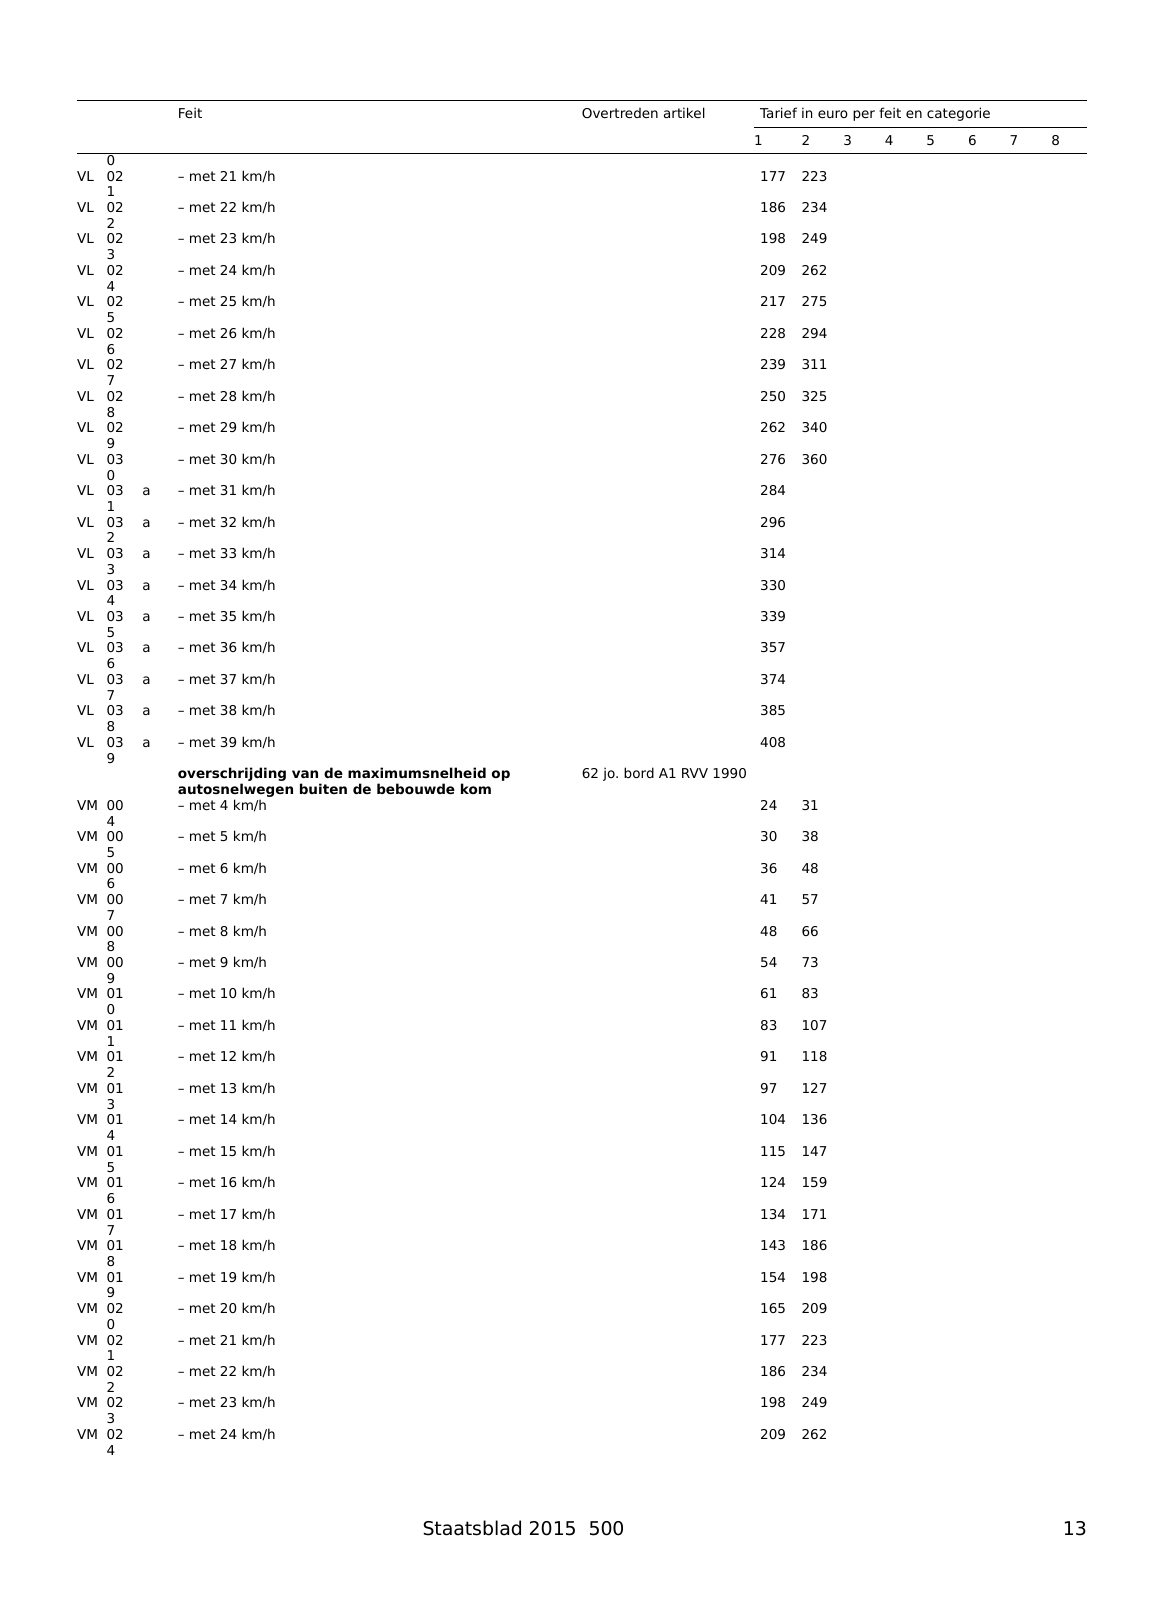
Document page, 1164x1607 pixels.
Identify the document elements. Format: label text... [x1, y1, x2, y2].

table_cell [879, 200, 920, 231]
table_cell 38 [796, 829, 837, 861]
table_cell 198 [754, 231, 796, 263]
table_cell [136, 294, 172, 326]
table_cell [837, 672, 879, 703]
table_cell 209 [796, 1301, 837, 1332]
table_cell – met 6 km/h [172, 861, 576, 892]
table_cell VL [77, 169, 101, 200]
table_cell VM [77, 1081, 101, 1112]
table_cell [879, 766, 920, 798]
table_cell [962, 798, 1003, 829]
table_cell 57 [796, 892, 837, 923]
table_cell VL [77, 200, 101, 231]
table_cell 62 jo. bord A1 RVV 1990 [576, 766, 754, 798]
table_cell 020 [101, 1301, 136, 1332]
table_cell – met 38 km/h [172, 703, 576, 735]
table_cell 104 [754, 1112, 796, 1144]
table_header Tarief in euro per feit en categorie [754, 101, 1087, 127]
table_cell – met 28 km/h [172, 389, 576, 420]
table_cell [136, 955, 172, 986]
table_cell [920, 389, 962, 420]
table_cell VL [77, 389, 101, 420]
table_cell 118 [796, 1049, 837, 1081]
table_cell 262 [754, 420, 796, 452]
table_cell 24 [754, 798, 796, 829]
table_cell [920, 892, 962, 923]
table_cell [1045, 578, 1087, 609]
table_cell VL [77, 231, 101, 263]
table_cell [962, 357, 1003, 389]
table_cell [962, 200, 1003, 231]
table_cell 83 [796, 986, 837, 1018]
table_cell [962, 515, 1003, 546]
table_cell [962, 389, 1003, 420]
table_cell [879, 154, 920, 168]
table_cell [576, 263, 754, 294]
table_cell VL [77, 326, 101, 357]
table_cell VM [77, 1175, 101, 1207]
table_cell 7 [1004, 128, 1045, 153]
table_cell 026 [101, 326, 136, 357]
table_cell VL [77, 640, 101, 672]
table_cell [136, 326, 172, 357]
table_cell 83 [754, 1018, 796, 1049]
table_cell [576, 986, 754, 1018]
table_cell 223 [796, 1333, 837, 1364]
table_cell [837, 1270, 879, 1301]
table_cell [837, 798, 879, 829]
table_cell [879, 672, 920, 703]
table_cell [837, 546, 879, 577]
table_cell [879, 1112, 920, 1144]
table_cell 186 [754, 1364, 796, 1395]
table_cell [837, 955, 879, 986]
table_cell 010 [101, 986, 136, 1018]
table_cell [962, 1333, 1003, 1364]
table_cell – met 21 km/h [172, 169, 576, 200]
table_cell [920, 703, 962, 735]
table_cell [576, 515, 754, 546]
table_cell [1004, 200, 1045, 231]
table_cell – met 4 km/h [172, 798, 576, 829]
table_cell [796, 578, 837, 609]
table_cell [576, 1207, 754, 1238]
table_cell 198 [796, 1270, 837, 1301]
table_cell [576, 1049, 754, 1081]
table_cell [879, 1364, 920, 1395]
table_cell [920, 326, 962, 357]
table_cell 296 [754, 515, 796, 546]
table_cell VL [77, 546, 101, 577]
table_cell 239 [754, 357, 796, 389]
table_cell [576, 420, 754, 452]
table_cell [879, 357, 920, 389]
table_cell 028 [101, 389, 136, 420]
table_cell [1004, 389, 1045, 420]
table_cell VM [77, 892, 101, 923]
table_cell 8 [1045, 128, 1087, 153]
table_cell [837, 483, 879, 514]
table_cell – met 35 km/h [172, 609, 576, 640]
table_cell 360 [796, 452, 837, 483]
table_cell [1045, 703, 1087, 735]
table_cell [1045, 1270, 1087, 1301]
table_cell [1045, 766, 1087, 798]
table_cell VL [77, 420, 101, 452]
table_cell [962, 1395, 1003, 1427]
table_cell [1004, 640, 1045, 672]
table_cell – met 23 km/h [172, 1395, 576, 1427]
table_cell – met 34 km/h [172, 578, 576, 609]
table_cell 147 [796, 1144, 837, 1175]
table_cell – met 7 km/h [172, 892, 576, 923]
table_cell [576, 1333, 754, 1364]
table_cell 91 [754, 1049, 796, 1081]
table_cell [576, 546, 754, 577]
table_cell [962, 829, 1003, 861]
table_cell 035 [101, 609, 136, 640]
table_cell [920, 1333, 962, 1364]
table_cell [1045, 154, 1087, 168]
table_cell [1004, 1049, 1045, 1081]
table_cell 325 [796, 389, 837, 420]
table_cell [879, 955, 920, 986]
table_cell VM [77, 798, 101, 829]
table_cell [1045, 483, 1087, 514]
table_cell 143 [754, 1238, 796, 1269]
table_cell [920, 672, 962, 703]
table_cell [101, 766, 136, 798]
table_cell [920, 1427, 962, 1458]
table_cell 97 [754, 1081, 796, 1112]
table_cell [962, 1144, 1003, 1175]
table_cell [136, 861, 172, 892]
table_cell [837, 1207, 879, 1238]
table_cell 014 [101, 1112, 136, 1144]
table_cell 0 [101, 154, 136, 168]
table_cell [1004, 263, 1045, 294]
table_cell 038 [101, 703, 136, 735]
table_cell [920, 640, 962, 672]
table_cell [136, 1207, 172, 1238]
table_cell [576, 1427, 754, 1458]
table_header [77, 101, 101, 153]
table_cell – met 8 km/h [172, 924, 576, 955]
table_cell [77, 154, 101, 168]
table_cell [837, 1427, 879, 1458]
table_cell VL [77, 735, 101, 766]
table_cell [879, 609, 920, 640]
table_cell [1004, 924, 1045, 955]
table_cell VM [77, 1333, 101, 1364]
table_cell [136, 1270, 172, 1301]
table_cell [837, 924, 879, 955]
table_cell [837, 1175, 879, 1207]
table_cell [136, 892, 172, 923]
table_cell – met 16 km/h [172, 1175, 576, 1207]
table_cell 276 [754, 452, 796, 483]
table_cell [1004, 861, 1045, 892]
table_cell [1045, 1144, 1087, 1175]
table_cell [962, 1207, 1003, 1238]
table_cell [576, 1238, 754, 1269]
table_cell [754, 766, 796, 798]
table_cell VL [77, 578, 101, 609]
table_cell [1045, 1427, 1087, 1458]
table_cell – met 22 km/h [172, 200, 576, 231]
table_cell [576, 154, 754, 168]
table_cell [879, 798, 920, 829]
table_cell [837, 420, 879, 452]
table_cell – met 23 km/h [172, 231, 576, 263]
table_cell 217 [754, 294, 796, 326]
table_cell 177 [754, 1333, 796, 1364]
table_cell [962, 578, 1003, 609]
table_cell [962, 1301, 1003, 1332]
table_cell [576, 609, 754, 640]
table_cell [576, 829, 754, 861]
table_cell [920, 263, 962, 294]
table_cell – met 13 km/h [172, 1081, 576, 1112]
table_cell 025 [101, 294, 136, 326]
table_cell VL [77, 609, 101, 640]
table_cell 005 [101, 829, 136, 861]
table_cell [1004, 1175, 1045, 1207]
table_cell [1045, 231, 1087, 263]
table_cell [576, 1175, 754, 1207]
table_cell [136, 1395, 172, 1427]
table_cell [962, 1081, 1003, 1112]
table_cell [576, 578, 754, 609]
table_header Feit [172, 101, 576, 153]
table_cell [576, 735, 754, 766]
table_cell 134 [754, 1207, 796, 1238]
table_cell [962, 1364, 1003, 1395]
table_cell 31 [796, 798, 837, 829]
table_cell [576, 483, 754, 514]
table_cell [1045, 986, 1087, 1018]
table_cell [962, 1427, 1003, 1458]
table_cell [879, 1427, 920, 1458]
table_cell [1004, 955, 1045, 986]
table_cell 159 [796, 1175, 837, 1207]
table_cell – met 30 km/h [172, 452, 576, 483]
table_cell [136, 1364, 172, 1395]
table_cell [1045, 1081, 1087, 1112]
table_cell [879, 892, 920, 923]
table_cell [962, 1238, 1003, 1269]
table_cell [1004, 169, 1045, 200]
table_cell [920, 1018, 962, 1049]
table_cell 115 [754, 1144, 796, 1175]
table_cell 2 [796, 128, 837, 153]
table_cell 357 [754, 640, 796, 672]
table_cell [837, 169, 879, 200]
table_cell [920, 1301, 962, 1332]
table_cell 033 [101, 546, 136, 577]
table_cell [1004, 829, 1045, 861]
table_cell – met 25 km/h [172, 294, 576, 326]
table_cell – met 33 km/h [172, 546, 576, 577]
table_cell [136, 829, 172, 861]
table_cell [837, 452, 879, 483]
table_cell a [136, 609, 172, 640]
table_cell [136, 1175, 172, 1207]
table_cell [1045, 357, 1087, 389]
table_cell [879, 546, 920, 577]
table_cell [576, 640, 754, 672]
table_cell [920, 1207, 962, 1238]
table_cell [1004, 766, 1045, 798]
table_cell [962, 263, 1003, 294]
table_cell 037 [101, 672, 136, 703]
table_cell [1045, 1049, 1087, 1081]
table_cell – met 14 km/h [172, 1112, 576, 1144]
table_cell [576, 1112, 754, 1144]
table_cell [920, 1395, 962, 1427]
table_cell 4 [879, 128, 920, 153]
table_cell [962, 154, 1003, 168]
table_cell [1004, 515, 1045, 546]
table_cell VM [77, 1049, 101, 1081]
table_cell a [136, 640, 172, 672]
table_cell 154 [754, 1270, 796, 1301]
table_cell [920, 420, 962, 452]
table_cell VM [77, 955, 101, 986]
table_cell [576, 892, 754, 923]
table_cell 006 [101, 861, 136, 892]
table_cell [920, 829, 962, 861]
table_cell [879, 924, 920, 955]
table_cell overschrijding van de maximumsnelheid op autosnelwegen buiten de bebouwde kom [172, 766, 576, 798]
table_cell 032 [101, 515, 136, 546]
table_cell [920, 986, 962, 1018]
table_cell [837, 154, 879, 168]
table_cell 024 [101, 263, 136, 294]
table_cell – met 32 km/h [172, 515, 576, 546]
table_cell – met 11 km/h [172, 1018, 576, 1049]
table_cell 022 [101, 1364, 136, 1395]
table_cell [1004, 420, 1045, 452]
table_cell 275 [796, 294, 837, 326]
table_cell 339 [754, 609, 796, 640]
table_cell [136, 263, 172, 294]
table_cell 186 [796, 1238, 837, 1269]
table_cell [879, 1049, 920, 1081]
table_cell – met 29 km/h [172, 420, 576, 452]
table_cell 30 [754, 829, 796, 861]
table_cell [1004, 1364, 1045, 1395]
table_cell [1045, 420, 1087, 452]
table_cell [920, 766, 962, 798]
table_cell 177 [754, 169, 796, 200]
table_cell [879, 640, 920, 672]
table_cell 016 [101, 1175, 136, 1207]
table_cell [576, 955, 754, 986]
table_cell [77, 766, 101, 798]
table_cell [962, 294, 1003, 326]
table_cell [136, 798, 172, 829]
table_cell [1004, 986, 1045, 1018]
table_cell – met 9 km/h [172, 955, 576, 986]
table_cell [754, 154, 796, 168]
table_cell [879, 452, 920, 483]
table_cell – met 15 km/h [172, 1144, 576, 1175]
table_cell [962, 231, 1003, 263]
table_cell [1045, 1333, 1087, 1364]
table_cell [962, 1175, 1003, 1207]
table_cell [1045, 1395, 1087, 1427]
table_cell [879, 515, 920, 546]
table_cell [837, 1049, 879, 1081]
table_cell [837, 578, 879, 609]
table_cell [837, 389, 879, 420]
table_cell VM [77, 1207, 101, 1238]
table_cell [796, 515, 837, 546]
table_cell [837, 357, 879, 389]
table_cell [962, 420, 1003, 452]
table_cell [920, 169, 962, 200]
table_cell [920, 735, 962, 766]
table_cell 61 [754, 986, 796, 1018]
table_cell [136, 200, 172, 231]
table_cell [1004, 798, 1045, 829]
table_cell 66 [796, 924, 837, 955]
table_cell [136, 766, 172, 798]
table_cell [136, 1144, 172, 1175]
table_cell [837, 829, 879, 861]
table_cell 408 [754, 735, 796, 766]
table_cell [879, 1395, 920, 1427]
table_cell [1045, 924, 1087, 955]
table_cell [879, 169, 920, 200]
table_header [101, 101, 136, 153]
table_cell [837, 703, 879, 735]
table_cell [920, 1081, 962, 1112]
table_cell [837, 1301, 879, 1332]
table_cell 340 [796, 420, 837, 452]
table_cell [136, 1049, 172, 1081]
table_cell a [136, 483, 172, 514]
table_cell [879, 1238, 920, 1269]
table_cell [837, 263, 879, 294]
table_cell [576, 672, 754, 703]
table_cell [1004, 1207, 1045, 1238]
table_cell [920, 452, 962, 483]
table_cell – met 20 km/h [172, 1301, 576, 1332]
table_cell [962, 1018, 1003, 1049]
table_cell [920, 861, 962, 892]
table_cell 136 [796, 1112, 837, 1144]
table_cell [879, 420, 920, 452]
table_cell VL [77, 263, 101, 294]
table_cell – met 24 km/h [172, 1427, 576, 1458]
table_cell [1045, 389, 1087, 420]
table_cell [879, 294, 920, 326]
table_cell [879, 986, 920, 1018]
table_cell 73 [796, 955, 837, 986]
table_cell 015 [101, 1144, 136, 1175]
table_cell 004 [101, 798, 136, 829]
table_cell 107 [796, 1018, 837, 1049]
table_cell [576, 798, 754, 829]
table_cell [962, 986, 1003, 1018]
table_cell 223 [796, 169, 837, 200]
table_cell 48 [796, 861, 837, 892]
table_cell [962, 861, 1003, 892]
table_cell 48 [754, 924, 796, 955]
table_cell – met 10 km/h [172, 986, 576, 1018]
table_cell [837, 294, 879, 326]
table_header [136, 101, 172, 153]
table_cell – met 24 km/h [172, 263, 576, 294]
table_cell [796, 640, 837, 672]
table_cell [576, 1301, 754, 1332]
table_cell [920, 357, 962, 389]
table_cell [962, 452, 1003, 483]
table_cell [879, 1175, 920, 1207]
table_cell [920, 546, 962, 577]
table_cell [837, 766, 879, 798]
table_cell [920, 955, 962, 986]
table_cell [576, 326, 754, 357]
table_cell [136, 452, 172, 483]
table_cell [837, 1333, 879, 1364]
table_cell [920, 200, 962, 231]
table_cell 262 [796, 263, 837, 294]
table_cell [1004, 672, 1045, 703]
table_cell – met 37 km/h [172, 672, 576, 703]
table_cell [1004, 1301, 1045, 1332]
table_cell 171 [796, 1207, 837, 1238]
table_cell 018 [101, 1238, 136, 1269]
table_cell 385 [754, 703, 796, 735]
table_cell [920, 1238, 962, 1269]
table_cell [920, 294, 962, 326]
table_cell [962, 955, 1003, 986]
table_cell [920, 483, 962, 514]
table_cell [576, 861, 754, 892]
table_cell [576, 924, 754, 955]
table_cell [962, 169, 1003, 200]
table_cell [920, 1175, 962, 1207]
table_cell [1045, 200, 1087, 231]
table_cell [879, 1018, 920, 1049]
table_cell [920, 1112, 962, 1144]
table_cell [962, 1112, 1003, 1144]
table_cell [920, 578, 962, 609]
table_cell [1045, 1207, 1087, 1238]
table_cell VL [77, 294, 101, 326]
table_cell [879, 829, 920, 861]
table_cell [879, 1081, 920, 1112]
table_cell [879, 703, 920, 735]
table_cell 029 [101, 420, 136, 452]
table_cell 009 [101, 955, 136, 986]
table_cell 249 [796, 231, 837, 263]
table_cell [879, 483, 920, 514]
table_cell [576, 231, 754, 263]
table_cell [1004, 1333, 1045, 1364]
table_cell [920, 924, 962, 955]
table_cell [837, 861, 879, 892]
table_cell VM [77, 1301, 101, 1332]
table_cell [1004, 609, 1045, 640]
table_cell [879, 1207, 920, 1238]
table_cell [576, 452, 754, 483]
table_cell – met 36 km/h [172, 640, 576, 672]
table_cell 6 [962, 128, 1003, 153]
table_cell 311 [796, 357, 837, 389]
table_cell [1004, 294, 1045, 326]
table_cell [879, 735, 920, 766]
table_cell [920, 231, 962, 263]
table_cell [1045, 798, 1087, 829]
table_cell – met 39 km/h [172, 735, 576, 766]
table_cell 021 [101, 1333, 136, 1364]
table_cell – met 12 km/h [172, 1049, 576, 1081]
table_cell [962, 924, 1003, 955]
table_cell [1045, 1238, 1087, 1269]
table_cell 314 [754, 546, 796, 577]
table_cell [1045, 263, 1087, 294]
table_cell [879, 389, 920, 420]
table_cell [1045, 1018, 1087, 1049]
table_cell [837, 231, 879, 263]
table_cell 127 [796, 1081, 837, 1112]
table_cell 017 [101, 1207, 136, 1238]
table_cell [1045, 892, 1087, 923]
table_cell 209 [754, 263, 796, 294]
table_cell [1004, 578, 1045, 609]
table_cell [837, 1112, 879, 1144]
table_cell [920, 1364, 962, 1395]
table_cell 41 [754, 892, 796, 923]
table_cell 284 [754, 483, 796, 514]
table_cell [920, 154, 962, 168]
table_cell VM [77, 1427, 101, 1458]
table_cell 023 [101, 1395, 136, 1427]
table_cell 1 [754, 128, 796, 153]
table_cell [920, 1144, 962, 1175]
table_cell a [136, 672, 172, 703]
table_cell [1045, 735, 1087, 766]
table_cell [837, 735, 879, 766]
table_cell [837, 986, 879, 1018]
table_cell VL [77, 357, 101, 389]
table_cell VL [77, 483, 101, 514]
table_cell [1004, 326, 1045, 357]
table_cell [136, 231, 172, 263]
table_cell [837, 1395, 879, 1427]
table_cell [136, 1018, 172, 1049]
table_cell [136, 1301, 172, 1332]
table_cell [1045, 829, 1087, 861]
table_cell [136, 1333, 172, 1364]
table_cell 5 [920, 128, 962, 153]
table_cell 374 [754, 672, 796, 703]
table_cell a [136, 703, 172, 735]
table_cell [962, 1049, 1003, 1081]
table_cell [1004, 1144, 1045, 1175]
table_cell [576, 294, 754, 326]
table_cell [576, 389, 754, 420]
table_cell VL [77, 703, 101, 735]
table_cell [1045, 861, 1087, 892]
table_cell 250 [754, 389, 796, 420]
table_cell [576, 1270, 754, 1301]
table_cell [1045, 294, 1087, 326]
table_cell [1004, 892, 1045, 923]
table_cell [1004, 703, 1045, 735]
table_cell 3 [837, 128, 879, 153]
table_cell [136, 169, 172, 200]
table_cell [962, 546, 1003, 577]
table_cell [879, 263, 920, 294]
table_cell a [136, 578, 172, 609]
table_cell VL [77, 515, 101, 546]
table_cell VM [77, 829, 101, 861]
table_cell 198 [754, 1395, 796, 1427]
table_cell [136, 1081, 172, 1112]
table_cell 022 [101, 200, 136, 231]
table_cell [920, 515, 962, 546]
table_cell [879, 231, 920, 263]
table_cell [136, 924, 172, 955]
table_cell [962, 609, 1003, 640]
table_cell [962, 735, 1003, 766]
table_cell [1004, 1018, 1045, 1049]
table_header Overtreden artikel [576, 101, 754, 153]
table_cell [837, 515, 879, 546]
table_cell [1045, 955, 1087, 986]
table_cell VM [77, 1112, 101, 1144]
table_cell [1045, 640, 1087, 672]
table_cell [796, 483, 837, 514]
table_cell [1004, 483, 1045, 514]
table_cell [879, 1301, 920, 1332]
table_cell [136, 389, 172, 420]
table_cell [1045, 672, 1087, 703]
table_cell [576, 357, 754, 389]
table_cell a [136, 515, 172, 546]
table_cell [879, 1270, 920, 1301]
table_cell [796, 672, 837, 703]
table_cell – met 19 km/h [172, 1270, 576, 1301]
table_cell [576, 200, 754, 231]
table_cell a [136, 546, 172, 577]
table_cell [796, 766, 837, 798]
table_cell 021 [101, 169, 136, 200]
table_cell [1045, 1301, 1087, 1332]
table_cell [1004, 231, 1045, 263]
table_cell 294 [796, 326, 837, 357]
table_cell [136, 420, 172, 452]
table_cell – met 26 km/h [172, 326, 576, 357]
table_cell [1004, 1238, 1045, 1269]
table_cell – met 31 km/h [172, 483, 576, 514]
table_cell [837, 326, 879, 357]
table_cell [136, 1427, 172, 1458]
table_cell 249 [796, 1395, 837, 1427]
table_cell 228 [754, 326, 796, 357]
table_cell [1045, 326, 1087, 357]
table_cell 011 [101, 1018, 136, 1049]
table_cell [879, 861, 920, 892]
table_cell [837, 892, 879, 923]
table_cell [136, 986, 172, 1018]
table_cell [837, 609, 879, 640]
table_cell – met 18 km/h [172, 1238, 576, 1269]
table_cell [576, 1395, 754, 1427]
table_cell [962, 703, 1003, 735]
table_cell 012 [101, 1049, 136, 1081]
table_cell – met 27 km/h [172, 357, 576, 389]
table_cell [837, 1238, 879, 1269]
table_cell 209 [754, 1427, 796, 1458]
table_cell [837, 1364, 879, 1395]
table_cell [136, 1112, 172, 1144]
table_cell 013 [101, 1081, 136, 1112]
table_cell 034 [101, 578, 136, 609]
table_cell VL [77, 452, 101, 483]
table_cell [920, 1049, 962, 1081]
table_cell VM [77, 986, 101, 1018]
table_cell [837, 1081, 879, 1112]
table_cell [962, 483, 1003, 514]
table_cell [1004, 1112, 1045, 1144]
table_cell [1045, 169, 1087, 200]
table_cell 54 [754, 955, 796, 986]
table_cell 039 [101, 735, 136, 766]
table_cell VL [77, 672, 101, 703]
table_cell [576, 1144, 754, 1175]
table_cell [962, 1270, 1003, 1301]
table_cell 008 [101, 924, 136, 955]
table_cell 165 [754, 1301, 796, 1332]
table_cell [1004, 357, 1045, 389]
table_cell [576, 169, 754, 200]
table_cell [172, 154, 576, 168]
table_cell [1045, 546, 1087, 577]
table_cell [576, 1018, 754, 1049]
table_cell 024 [101, 1427, 136, 1458]
table_cell 186 [754, 200, 796, 231]
table_cell [796, 735, 837, 766]
table_cell [879, 1333, 920, 1364]
table_cell [1045, 515, 1087, 546]
table_cell [1004, 1270, 1045, 1301]
table_cell [1004, 1427, 1045, 1458]
table_cell [796, 546, 837, 577]
table_cell [837, 640, 879, 672]
table_cell [576, 703, 754, 735]
table_cell VM [77, 1364, 101, 1395]
table_cell [796, 154, 837, 168]
table_cell [1004, 154, 1045, 168]
table_cell [879, 578, 920, 609]
table_cell 234 [796, 200, 837, 231]
table_cell [1004, 735, 1045, 766]
table_cell VM [77, 924, 101, 955]
table_cell [962, 640, 1003, 672]
table_cell [920, 609, 962, 640]
table_cell [1045, 1112, 1087, 1144]
table_cell [796, 703, 837, 735]
table_cell [962, 766, 1003, 798]
table_cell [962, 672, 1003, 703]
table_cell 027 [101, 357, 136, 389]
table_cell 007 [101, 892, 136, 923]
table_cell 030 [101, 452, 136, 483]
table_cell – met 17 km/h [172, 1207, 576, 1238]
table_cell VM [77, 1144, 101, 1175]
table_cell [1045, 1364, 1087, 1395]
table_cell VM [77, 861, 101, 892]
table_cell [879, 326, 920, 357]
table_cell [576, 1364, 754, 1395]
table_cell [136, 357, 172, 389]
table_cell [837, 1144, 879, 1175]
table_cell 019 [101, 1270, 136, 1301]
table_cell – met 22 km/h [172, 1364, 576, 1395]
table_cell [837, 1018, 879, 1049]
table_cell VM [77, 1238, 101, 1269]
table_cell [1045, 609, 1087, 640]
table_cell [962, 326, 1003, 357]
table_cell VM [77, 1395, 101, 1427]
table_cell 023 [101, 231, 136, 263]
table_cell – met 5 km/h [172, 829, 576, 861]
table_cell a [136, 735, 172, 766]
table_cell [837, 200, 879, 231]
table_cell [1045, 1175, 1087, 1207]
table_cell – met 21 km/h [172, 1333, 576, 1364]
table_cell 330 [754, 578, 796, 609]
table_cell [920, 798, 962, 829]
table_cell [879, 1144, 920, 1175]
table_cell VM [77, 1018, 101, 1049]
table_cell [920, 1270, 962, 1301]
table_cell [1004, 1081, 1045, 1112]
table_cell [1004, 546, 1045, 577]
table_cell 36 [754, 861, 796, 892]
table_cell [796, 609, 837, 640]
table_cell [962, 892, 1003, 923]
table_cell 124 [754, 1175, 796, 1207]
table_cell 234 [796, 1364, 837, 1395]
table_cell 036 [101, 640, 136, 672]
table_cell [1045, 452, 1087, 483]
table_cell VM [77, 1270, 101, 1301]
table_cell [1004, 1395, 1045, 1427]
table_cell [136, 154, 172, 168]
table_cell 262 [796, 1427, 837, 1458]
table_cell [136, 1238, 172, 1269]
table_cell 031 [101, 483, 136, 514]
table_cell [576, 1081, 754, 1112]
table_cell [1004, 452, 1045, 483]
